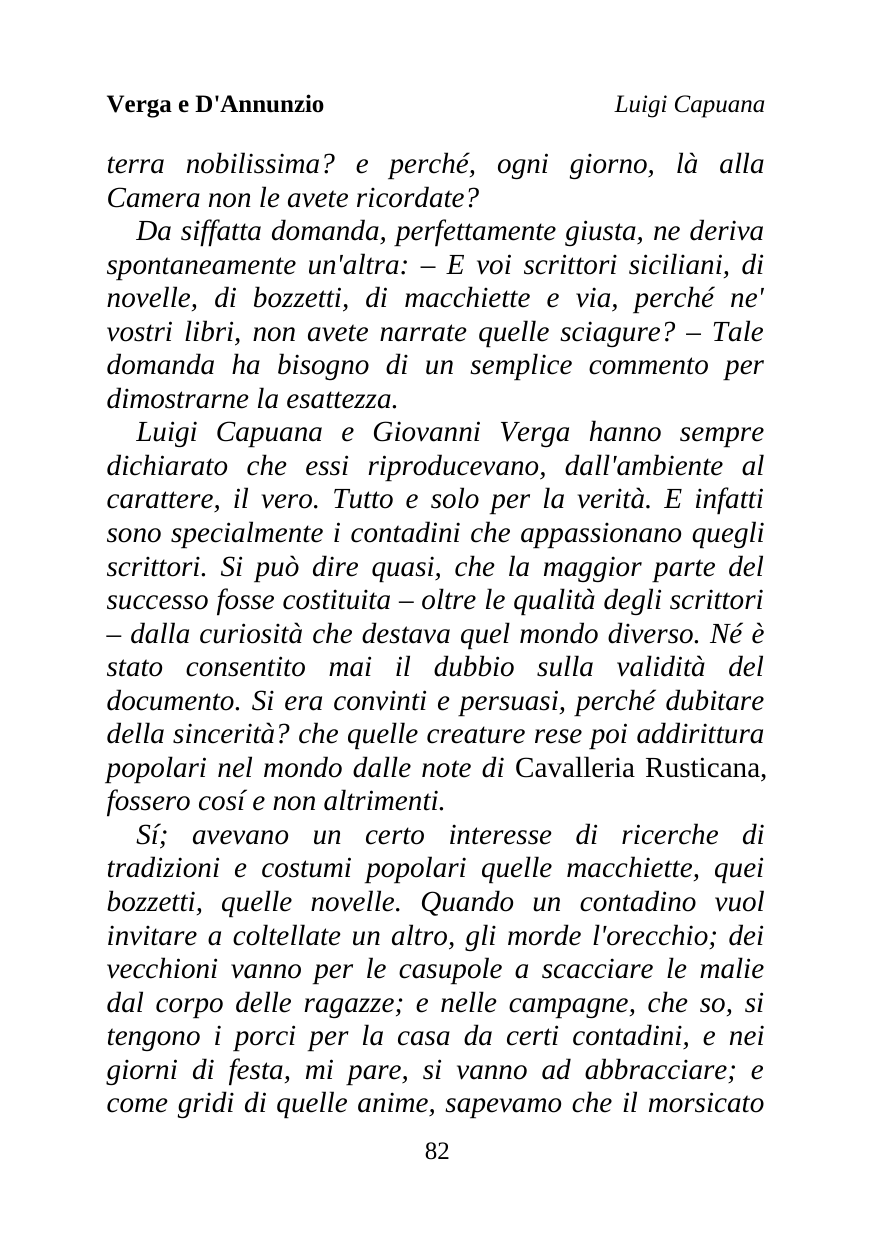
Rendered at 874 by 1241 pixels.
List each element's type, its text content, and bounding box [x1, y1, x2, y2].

text Sí; avevano un certo interesse di ricerche di tradizioni e costumi popolari quelle macchiette, quei bozzetti, quelle novelle. Quando un contadino vuol invitare a coltellate un altro, gli morde l'orecchio; dei vecchioni vanno per le casupole a scacciare le malie dal corpo delle ragazze; e nelle campagne, che so, si tengono i porci per la casa da certi contadini, e nei giorni di festa, mi pare, si vanno ad abbracciare; e come gridi di quelle anime, sapevamo che il morsicato [106, 817, 768, 1119]
text Da siffatta domanda, perfettamente giusta, ne deriva spontaneamente un'altra: – E voi scrittori siciliani, di novelle, di bozzetti, di macchiette e via, perché ne' vostri libri, non avete narrate quelle sciagure? – Tale domanda ha bisogno di un semplice commento per dimostrarne la esattezza. [106, 213, 768, 414]
text Luigi Capuana e Giovanni Verga hanno sempre dichiarato che essi riproducevano, dall'ambiente al carattere, il vero. Tutto e solo per la verità. E infatti sono specialmente i contadini che appassionano quegli scrittori. Si può dire quasi, che la maggior parte del successo fosse costituita – oltre le qualità degli scrittori – dalla curiosità che destava quel mondo diverso. Né è stato consentito mai il dubbio sulla validità del documento. Si era convinti e persuasi, perché dubitare della sincerità? che quelle creature rese poi addirittura popolari nel mondo dalle note di Cavalleria Rusticana, fossero cosí e non altrimenti. [106, 414, 768, 817]
text terra nobilissima? e perché, ogni giorno, là alla Camera non le avete ricordate? [106, 146, 768, 213]
